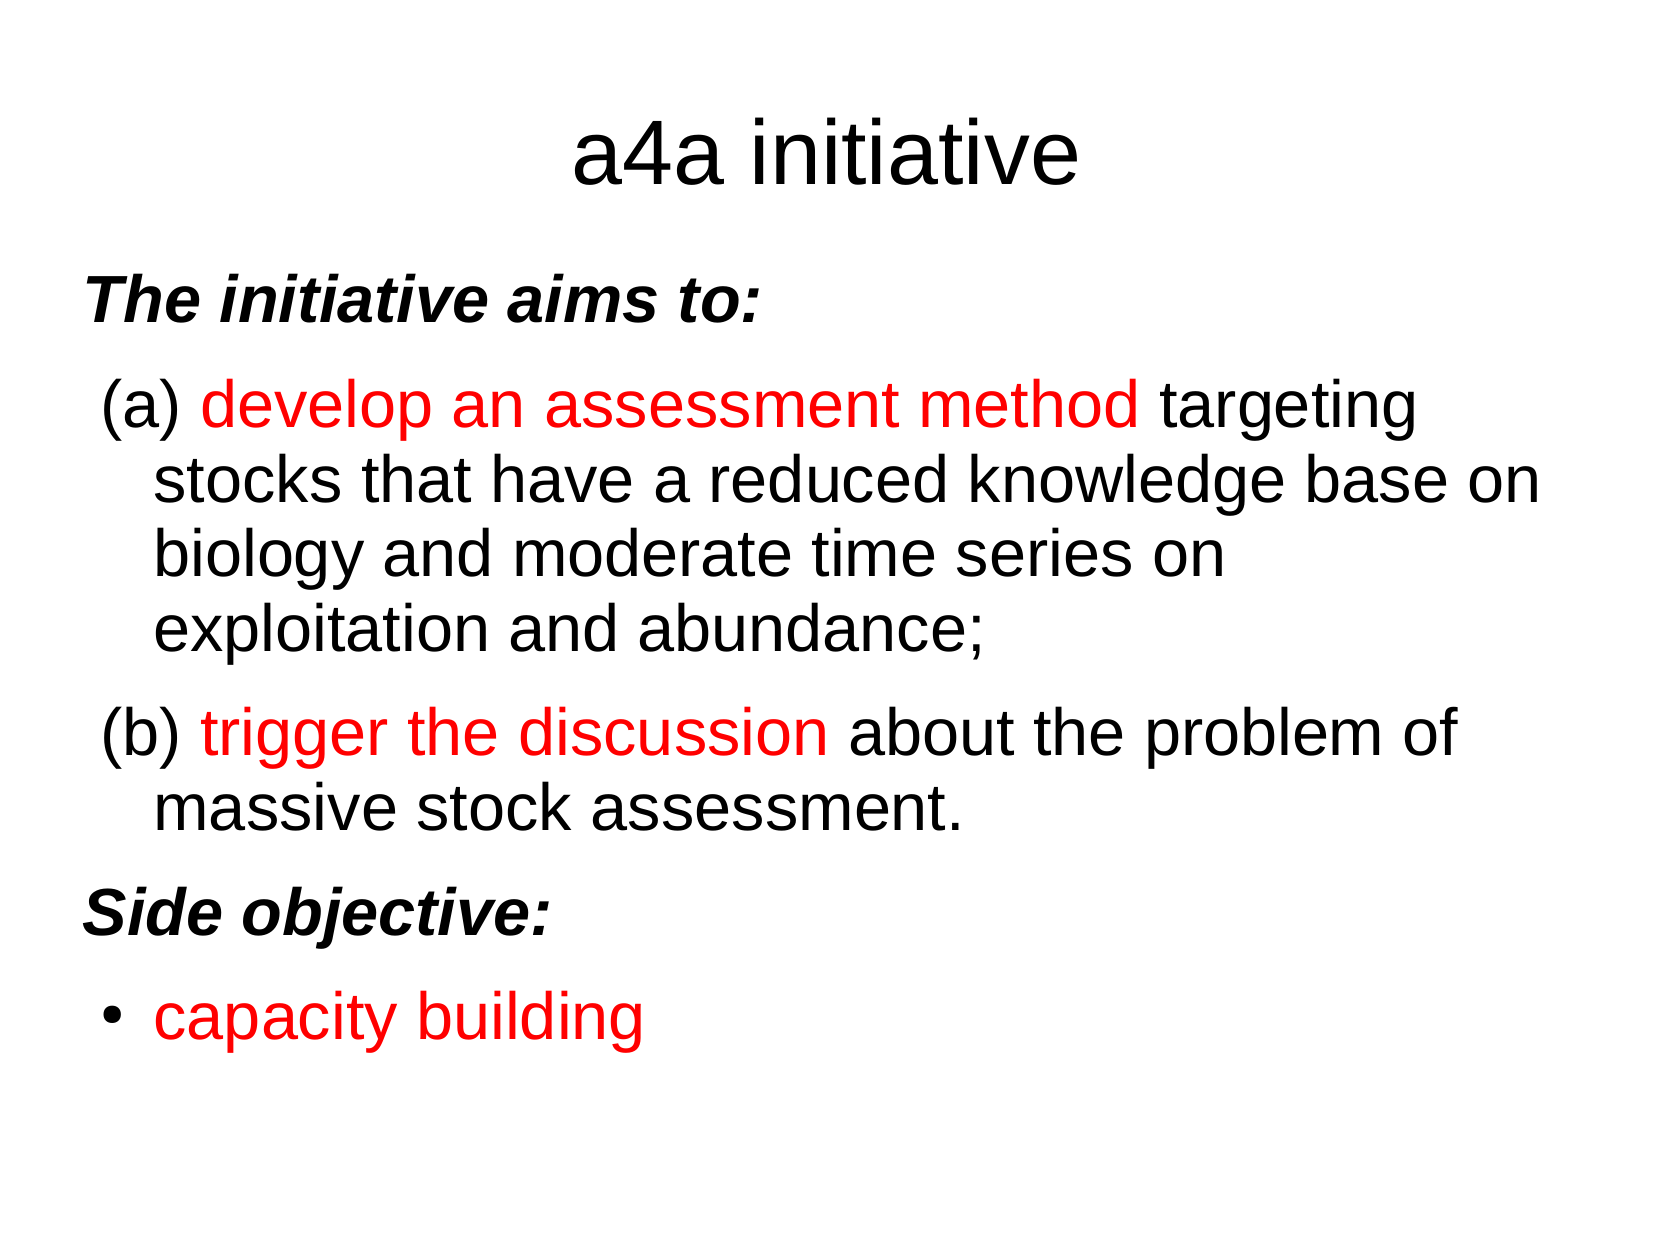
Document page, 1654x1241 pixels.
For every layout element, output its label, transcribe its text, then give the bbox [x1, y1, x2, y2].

list The initiative aims to: develop an assessment method targeting stocks that have a reduced knowledge base on biology and moderate time series on exploitation and abundance; trigger the discussion about the problem of massive stock assessment. Side objective: capacity building [82, 262, 1571, 1201]
title a4a initiative [82, 49, 1571, 257]
